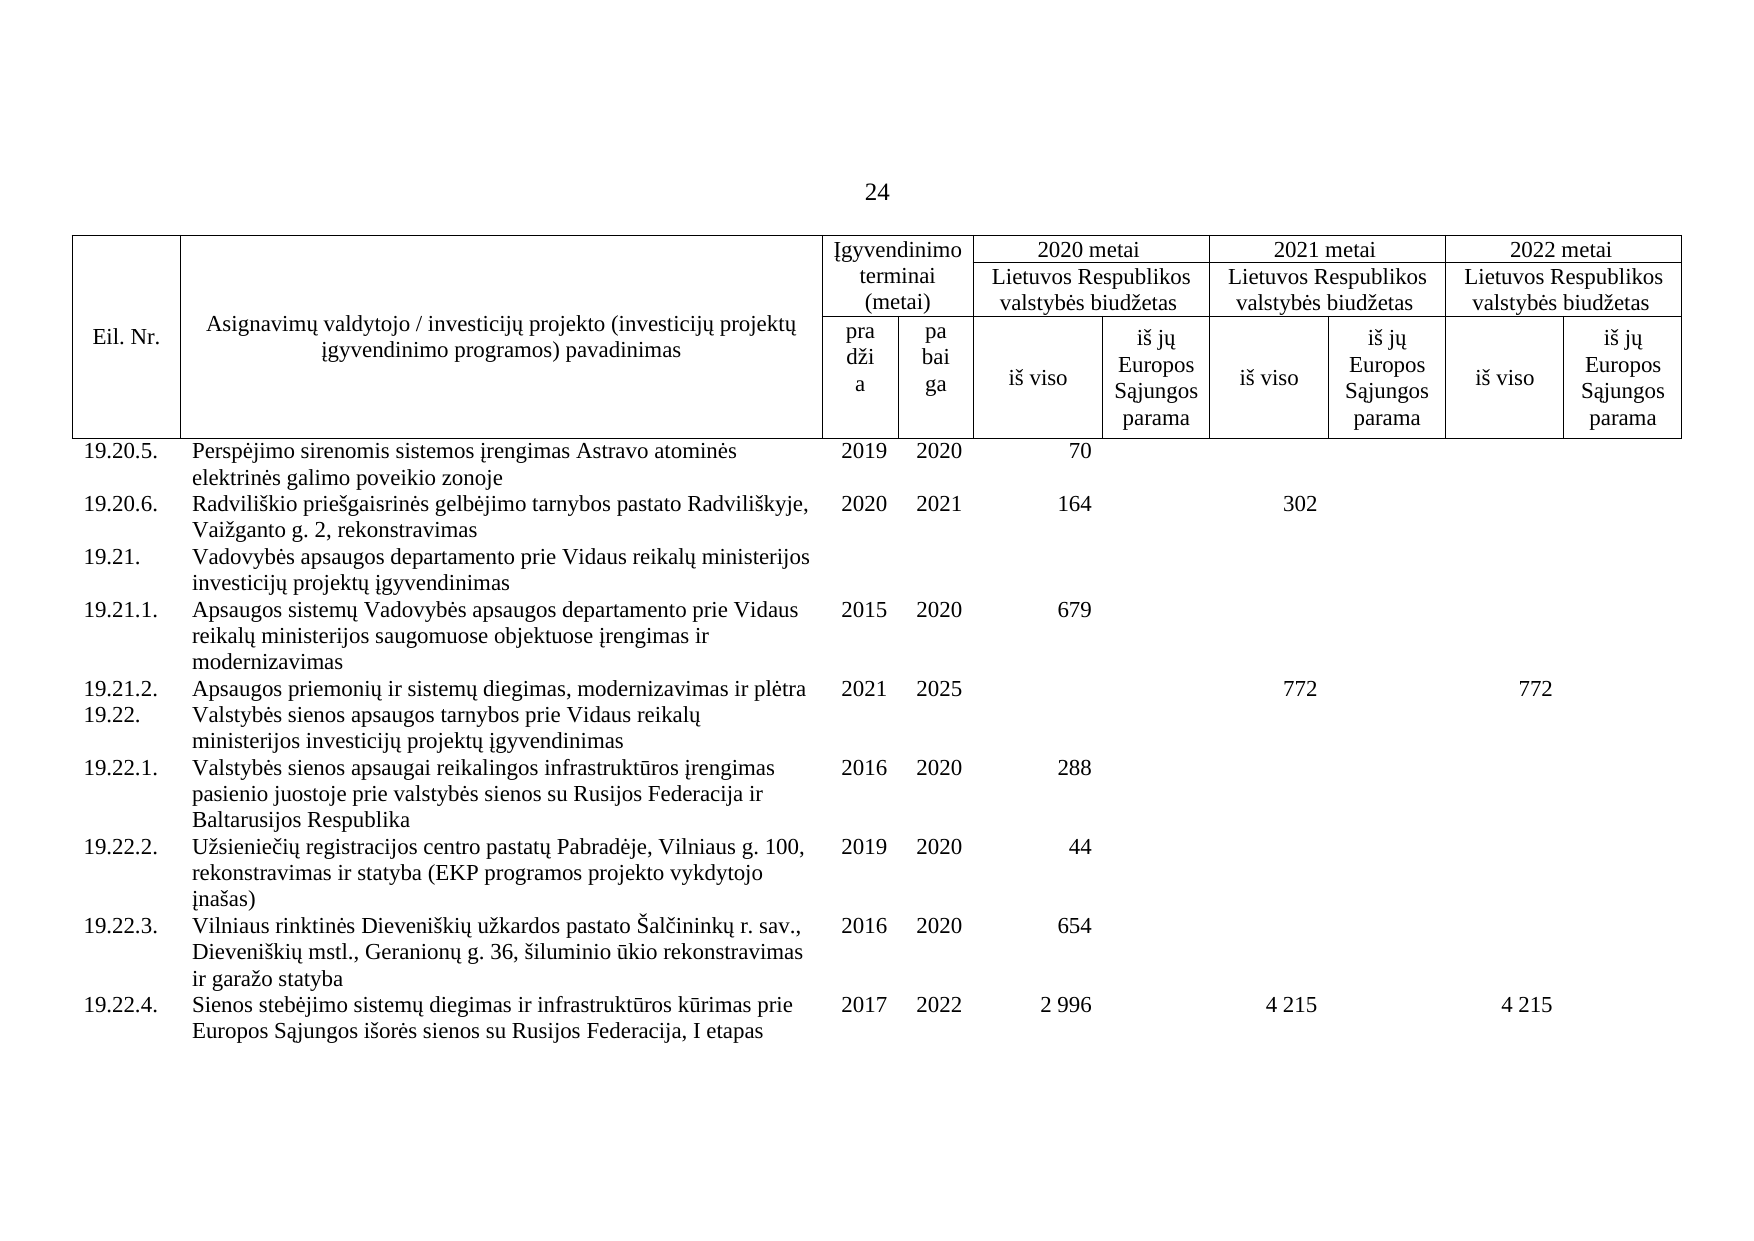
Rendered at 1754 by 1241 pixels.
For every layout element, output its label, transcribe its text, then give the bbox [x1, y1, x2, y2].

table_cell Lietuvos Respublikos valstybės biudžetas [1210, 263, 1445, 316]
table_cell 4 215 [1209, 991, 1328, 1044]
table_cell [1328, 675, 1446, 701]
table_cell iš jų Europos Sąjungos parama [1329, 317, 1445, 437]
table_cell [1564, 701, 1682, 754]
table_cell 2017 [822, 991, 898, 1044]
table_cell 19.22.1. [72, 754, 181, 833]
table_cell 2021 [898, 490, 973, 543]
table_cell 772 [1446, 675, 1564, 701]
table_cell pradžia [823, 317, 898, 437]
table_header Įgyvendinimo terminai (metai) [823, 236, 973, 316]
table_cell [822, 543, 898, 596]
table_cell [1209, 754, 1328, 833]
table_cell [1103, 754, 1209, 833]
table_cell Valstybės sienos apsaugai reikalingos infrastruktūros įrengimas pasienio juostoje prie valstybės sienos su Rusijos Federacija ir Baltarusijos Respublika [181, 754, 822, 833]
table_cell [1209, 596, 1328, 675]
table_cell Radviliškio priešgaisrinės gelbėjimo tarnybos pastato Radviliškyje, Vaižganto g. 2, rekonstravimas [181, 490, 822, 543]
table_cell [1446, 701, 1564, 754]
table_cell Lietuvos Respublikos valstybės biudžetas [974, 263, 1209, 316]
table_cell 2020 [898, 439, 973, 490]
table_cell 654 [973, 912, 1103, 991]
table_cell 302 [1209, 490, 1328, 543]
table_cell 2019 [822, 833, 898, 912]
table_cell [1328, 490, 1446, 543]
table_cell 19.22.4. [72, 991, 181, 1044]
table_cell [1209, 543, 1328, 596]
table_header 2021 metai [1210, 236, 1445, 262]
table_header 2020 metai [974, 236, 1209, 262]
table_cell 19.22.3. [72, 912, 181, 991]
table_cell [822, 701, 898, 754]
table_cell [898, 543, 973, 596]
table_cell [1446, 833, 1564, 912]
table_cell 70 [973, 439, 1103, 490]
table_cell 2022 [898, 991, 973, 1044]
table_cell 2020 [898, 912, 973, 991]
table_cell Apsaugos sistemų Vadovybės apsaugos departamento prie Vidaus reikalų ministerijos saugomuose objektuose įrengimas ir modernizavimas [181, 596, 822, 675]
table_cell [1328, 701, 1446, 754]
table_cell 2025 [898, 675, 973, 701]
table_cell 19.21.2. [72, 675, 181, 701]
table_cell 2021 [822, 675, 898, 701]
table_cell [1328, 833, 1446, 912]
table_cell [1564, 490, 1682, 543]
table_cell [1446, 912, 1564, 991]
table_cell 288 [973, 754, 1103, 833]
table_cell [1564, 675, 1682, 701]
table_cell [973, 701, 1103, 754]
table_cell [1328, 596, 1446, 675]
table_cell Užsieniečių registracijos centro pastatų Pabradėje, Vilniaus g. 100, rekonstravimas ir statyba (EKP programos projekto vykdytojo įnašas) [181, 833, 822, 912]
table_cell 19.22. [72, 701, 181, 754]
table_cell [1328, 991, 1446, 1044]
table_cell 19.20.5. [72, 439, 181, 490]
table_cell [973, 543, 1103, 596]
table_cell 19.22.2. [72, 833, 181, 912]
table_cell [1103, 543, 1209, 596]
table_cell [1103, 833, 1209, 912]
table_cell [1328, 912, 1446, 991]
table_cell [1209, 439, 1328, 490]
table_header Eil. Nr. [73, 236, 180, 437]
table_cell 164 [973, 490, 1103, 543]
table_cell Valstybės sienos apsaugos tarnybos prie Vidaus reikalų ministerijos investicijų projektų įgyvendinimas [181, 701, 822, 754]
table_cell 679 [973, 596, 1103, 675]
table_cell [1103, 991, 1209, 1044]
table_cell 2016 [822, 754, 898, 833]
table_cell iš viso [1446, 317, 1563, 437]
table_cell [1564, 833, 1682, 912]
table_cell 2020 [822, 490, 898, 543]
table_cell [1564, 991, 1682, 1044]
table_cell 2019 [822, 439, 898, 490]
table_cell [1446, 439, 1564, 490]
table_cell Perspėjimo sirenomis sistemos įrengimas Astravo atominės elektrinės galimo poveikio zonoje [181, 439, 822, 490]
table_cell Vilniaus rinktinės Dieveniškių užkardos pastato Šalčininkų r. sav., Dieveniškių mstl., Geranionų g. 36, šiluminio ūkio rekonstravimas ir garažo statyba [181, 912, 822, 991]
table_cell [1564, 754, 1682, 833]
table_cell [1209, 701, 1328, 754]
table_cell iš viso [1210, 317, 1328, 437]
table_cell [1103, 912, 1209, 991]
table_cell [1209, 912, 1328, 991]
table_cell Lietuvos Respublikos valstybės biudžetas [1446, 263, 1681, 316]
table_cell [1103, 439, 1209, 490]
table_cell 4 215 [1446, 991, 1564, 1044]
table_cell [1103, 675, 1209, 701]
table_cell [1103, 596, 1209, 675]
table_cell 19.21. [72, 543, 181, 596]
table_header Asignavimų valdytojo / investicijų projekto (investicijų projektų įgyvendinimo programos) pavadinimas [181, 236, 822, 437]
table_cell [1564, 543, 1682, 596]
table_cell iš jų Europos Sąjungos parama [1564, 317, 1681, 437]
table_cell 2015 [822, 596, 898, 675]
table_cell 2016 [822, 912, 898, 991]
table_cell [1103, 490, 1209, 543]
table_cell [1446, 543, 1564, 596]
table_cell Apsaugos priemonių ir sistemų diegimas, modernizavimas ir plėtra [181, 675, 822, 701]
table_cell [1446, 490, 1564, 543]
table_cell iš viso [974, 317, 1102, 437]
table_cell [1564, 912, 1682, 991]
table_cell [1328, 754, 1446, 833]
table_cell [1209, 833, 1328, 912]
table_cell [1446, 596, 1564, 675]
table_cell 19.20.6. [72, 490, 181, 543]
table_cell [1328, 439, 1446, 490]
table_cell 44 [973, 833, 1103, 912]
table_cell 772 [1209, 675, 1328, 701]
table_cell [898, 701, 973, 754]
table_cell [1564, 439, 1682, 490]
table_cell [1564, 596, 1682, 675]
table_cell [1446, 754, 1564, 833]
table_cell Vadovybės apsaugos departamento prie Vidaus reikalų ministerijos investicijų projektų įgyvendinimas [181, 543, 822, 596]
table_cell 19.21.1. [72, 596, 181, 675]
table_cell 2020 [898, 833, 973, 912]
table_cell 2020 [898, 754, 973, 833]
table_cell [1103, 701, 1209, 754]
table_cell 2 996 [973, 991, 1103, 1044]
table_header 2022 metai [1446, 236, 1681, 262]
table_cell Sienos stebėjimo sistemų diegimas ir infrastruktūros kūrimas prie Europos Sąjungos išorės sienos su Rusijos Federacija, I etapas [181, 991, 822, 1044]
table_cell iš jų Europos Sąjungos parama [1103, 317, 1209, 437]
table_cell pabaiga [899, 317, 973, 437]
table_cell 2020 [898, 596, 973, 675]
table_cell [973, 675, 1103, 701]
table_cell [1328, 543, 1446, 596]
